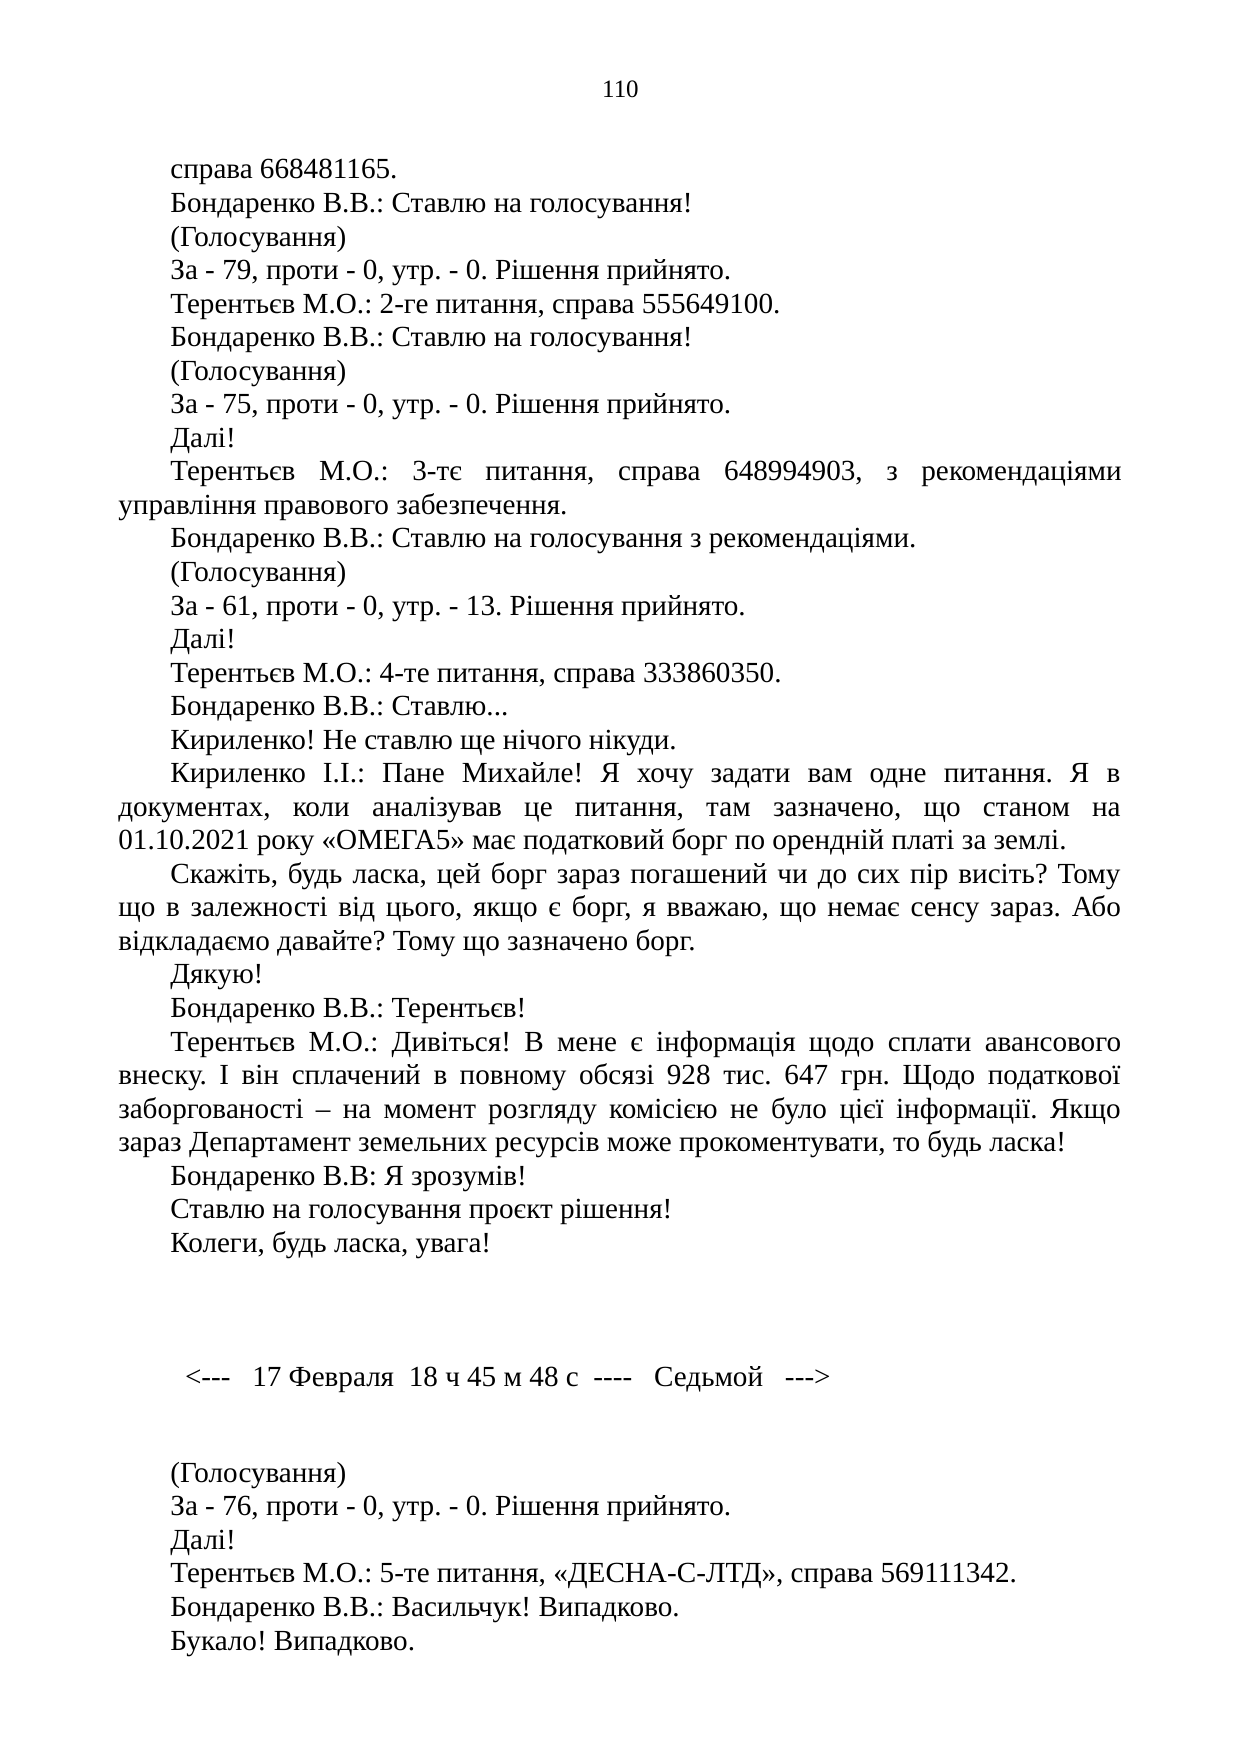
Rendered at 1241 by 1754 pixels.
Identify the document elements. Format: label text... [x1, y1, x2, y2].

text За - 79, проти - 0, утр. - 0. Рішення прийнято. [118, 252, 1122, 286]
text Кириленко І.І.: Пане Михайле! Я хочу задати вам одне питання. Я в документах, коли аналізував це питання, там зазначено, що станом на 01.10.2021 року «ОМЕГА5» має податковий борг по орендній платі за землі. [118, 755, 1122, 856]
text Терентьєв М.О.: Дивіться! В мене є інформація щодо сплати авансового внеску. І він сплачений в повному обсязі 928 тис. 647 грн. Щодо податкової заборгованості – на момент розгляду комісією не було цієї інформації. Якщо зараз Департамент земельних ресурсів може прокоментувати, то будь ласка! [118, 1024, 1122, 1158]
text Бондаренко В.В.: Ставлю... [118, 688, 1122, 722]
text Далі! [118, 1522, 1122, 1556]
text справа 668481165. [118, 152, 1122, 185]
text Скажіть, будь ласка, цей борг зараз погашений чи до сих пір висіть? Тому що в залежності від цього, якщо є борг, я вважаю, що немає сенсу зараз. Або відкладаємо давайте? Тому що зазначено борг. [118, 856, 1122, 957]
text (Голосування) [118, 554, 1122, 588]
text За - 61, проти - 0, утр. - 13. Рішення прийнято. [118, 588, 1122, 621]
text Терентьєв М.О.: 4-те питання, справа 333860350. [118, 655, 1122, 688]
text (Голосування) [118, 353, 1122, 386]
text Бондаренко В.В.: Васильчук! Випадково. [118, 1589, 1122, 1623]
text За - 76, проти - 0, утр. - 0. Рішення прийнято. [118, 1488, 1122, 1522]
text Бондаренко В.В: Я зрозумів! [118, 1158, 1122, 1191]
text Далі! [118, 420, 1122, 453]
text Далі! [118, 621, 1122, 655]
text Ставлю на голосування проєкт рішення! [118, 1191, 1122, 1225]
text Дякую! [118, 957, 1122, 990]
text Терентьєв М.О.: 5-те питання, «ДЕСНА-С-ЛТД», справа 569111342. [118, 1556, 1122, 1589]
text Терентьєв М.О.: 3-тє питання, справа 648994903, з рекомендаціями управління правового забезпечення. [118, 453, 1122, 521]
text Бондаренко В.В.: Ставлю на голосування з рекомендаціями. [118, 521, 1122, 554]
text За - 75, проти - 0, утр. - 0. Рішення прийнято. [118, 386, 1122, 420]
text Бондаренко В.В.: Ставлю на голосування! [118, 319, 1122, 353]
text <--- 17 Февраля 18 ч 45 м 48 с ---- Седьмой ---> [118, 1359, 1122, 1393]
text Бондаренко В.В.: Терентьєв! [118, 990, 1122, 1024]
text Бондаренко В.В.: Ставлю на голосування! [118, 185, 1122, 219]
text Кириленко! Не ставлю ще нічого нікуди. [118, 722, 1122, 755]
text Терентьєв М.О.: 2-ге питання, справа 555649100. [118, 286, 1122, 319]
text (Голосування) [118, 1455, 1122, 1488]
text (Голосування) [118, 219, 1122, 252]
text Букало! Випадково. [118, 1623, 1122, 1656]
text Колеги, будь ласка, увага! [118, 1225, 1122, 1258]
